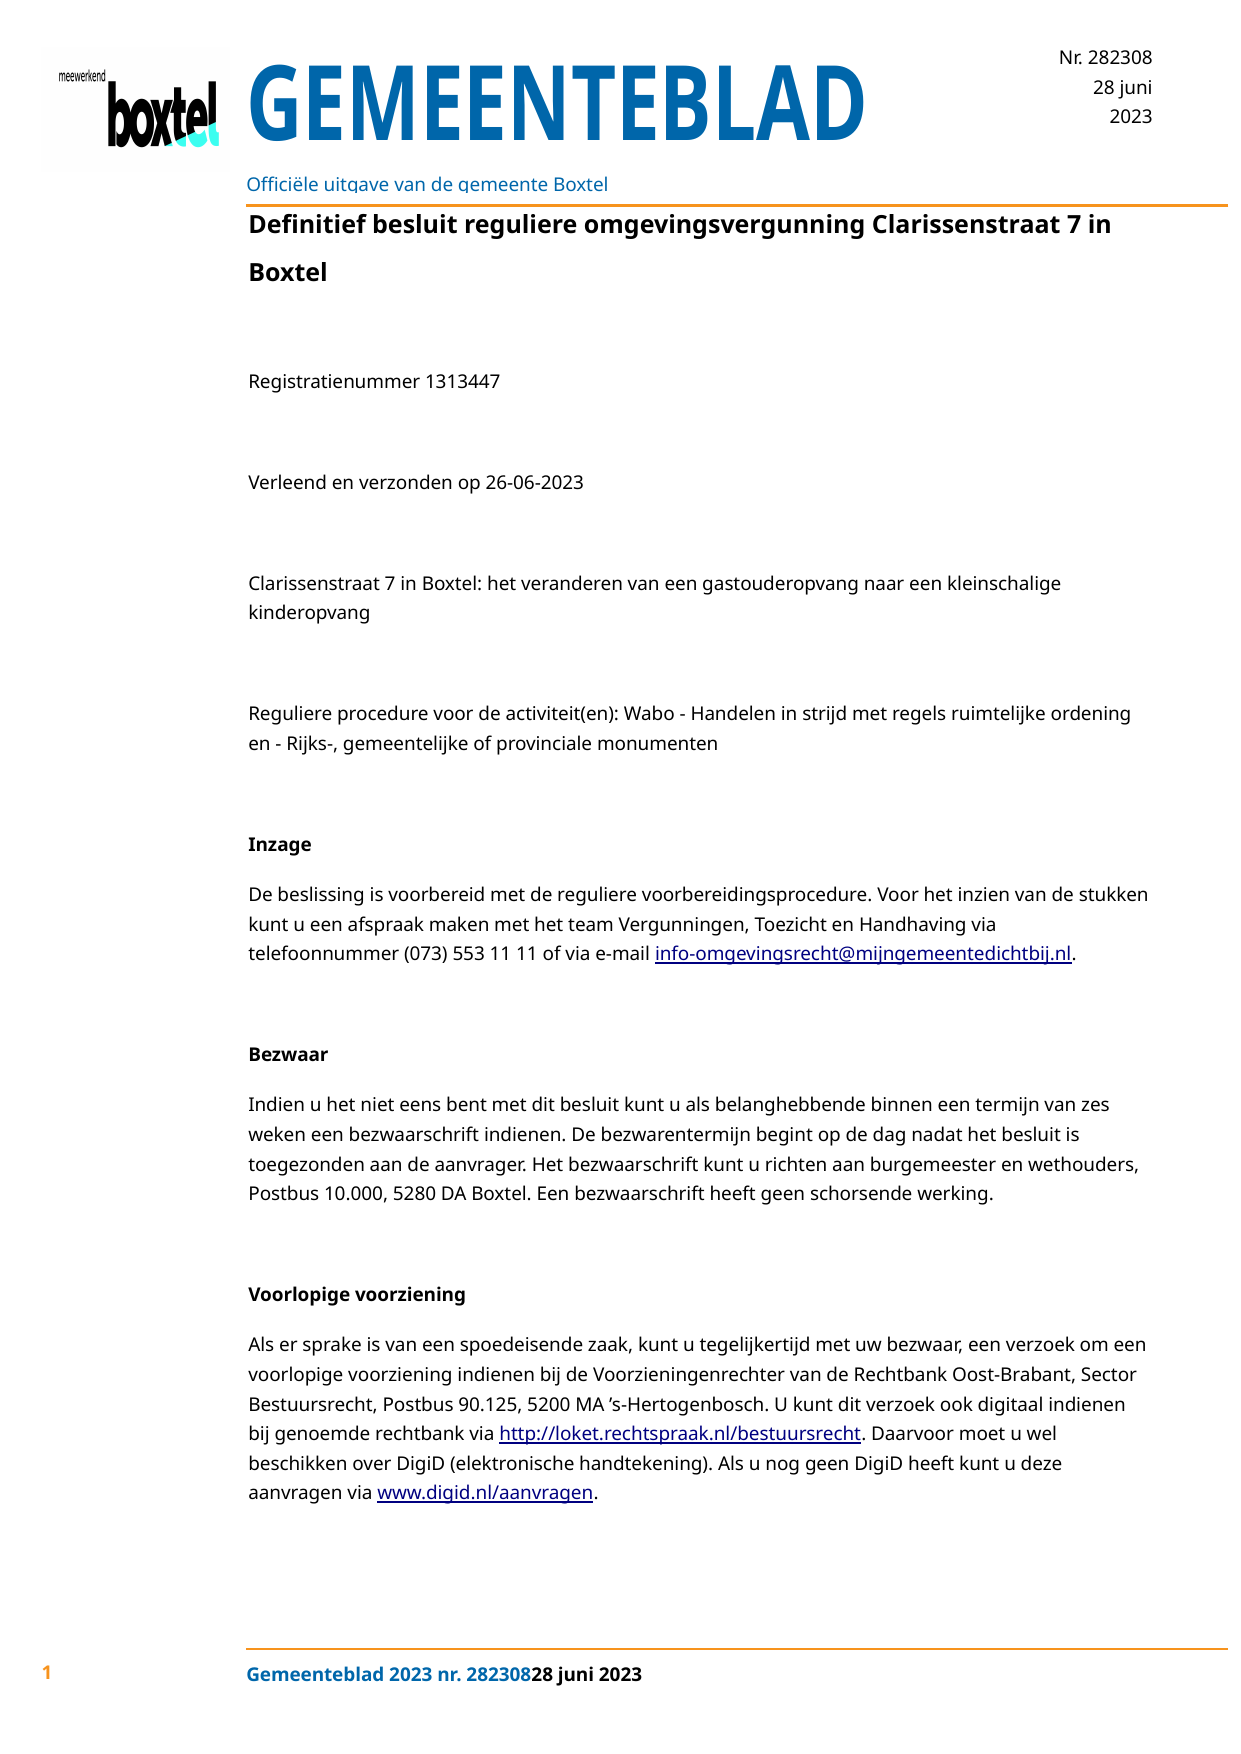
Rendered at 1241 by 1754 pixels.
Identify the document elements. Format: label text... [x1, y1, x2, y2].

text Voorlopige voorziening [248, 1281, 1152, 1307]
text Inzage [248, 831, 1152, 857]
text De beslissing is voorbereid met de reguliere voorbereidingsprocedure. Voor het inzien van de stukken kunt u een afspraak maken met het team Vergunningen, Toezicht en Handhaving via telefoonnummer (073) 553 11 11 of via e-mail info-omgevingsrecht@mijngemeentedichtbij.nl. [248, 881, 1152, 966]
text Als er sprake is van een spoedeisende zaak, kunt u tegelijkertijd met uw bezwaar, een verzoek om een voorlopige voorziening indienen bij de Voorzieningenrechter van de Rechtbank Oost-Brabant, Sector Bestuursrecht, Postbus 90.125, 5200 MA ’s-Hertogenbosch. U kunt dit verzoek ook digitaal indienen bij genoemde rechtbank via http://loket.rechtspraak.nl/bestuursrecht. Daarvoor moet u wel beschikken over DigiD (elektronische handtekening). Als u nog geen DigiD heeft kunt u deze aanvragen via www.digid.nl/aanvragen. [248, 1332, 1152, 1505]
text Indien u het niet eens bent met dit besluit kunt u als belanghebbende binnen een termijn van zes weken een bezwaarschrift indienen. De bezwarentermijn begint op de dag nadat het besluit is toegezonden aan de aanvrager. Het bezwaarschrift kunt u richten aan burgemeester en wethouders, Postbus 10.000, 5280 DA Boxtel. Een bezwaarschrift heeft geen schorsende werking. [248, 1092, 1152, 1206]
text Definitief besluit reguliere omgevingsvergunning Clarissenstraat 7 in Boxtel [248, 207, 1152, 288]
picture [41, 47, 231, 172]
text Reguliere procedure voor de activiteit(en): Wabo - Handelen in strijd met regels ruimtelijke ordening en - Rijks-, gemeentelijke of provinciale monumenten [248, 700, 1152, 756]
text Registratienummer 1313447 [248, 368, 1152, 394]
text Verleend en verzonden op 26-06-2023 [248, 469, 1152, 495]
text Clarissenstraat 7 in Boxtel: het veranderen van een gastouderopvang naar een kleinschalige kinderopvang [248, 570, 1152, 625]
text Bezwaar [248, 1041, 1152, 1067]
